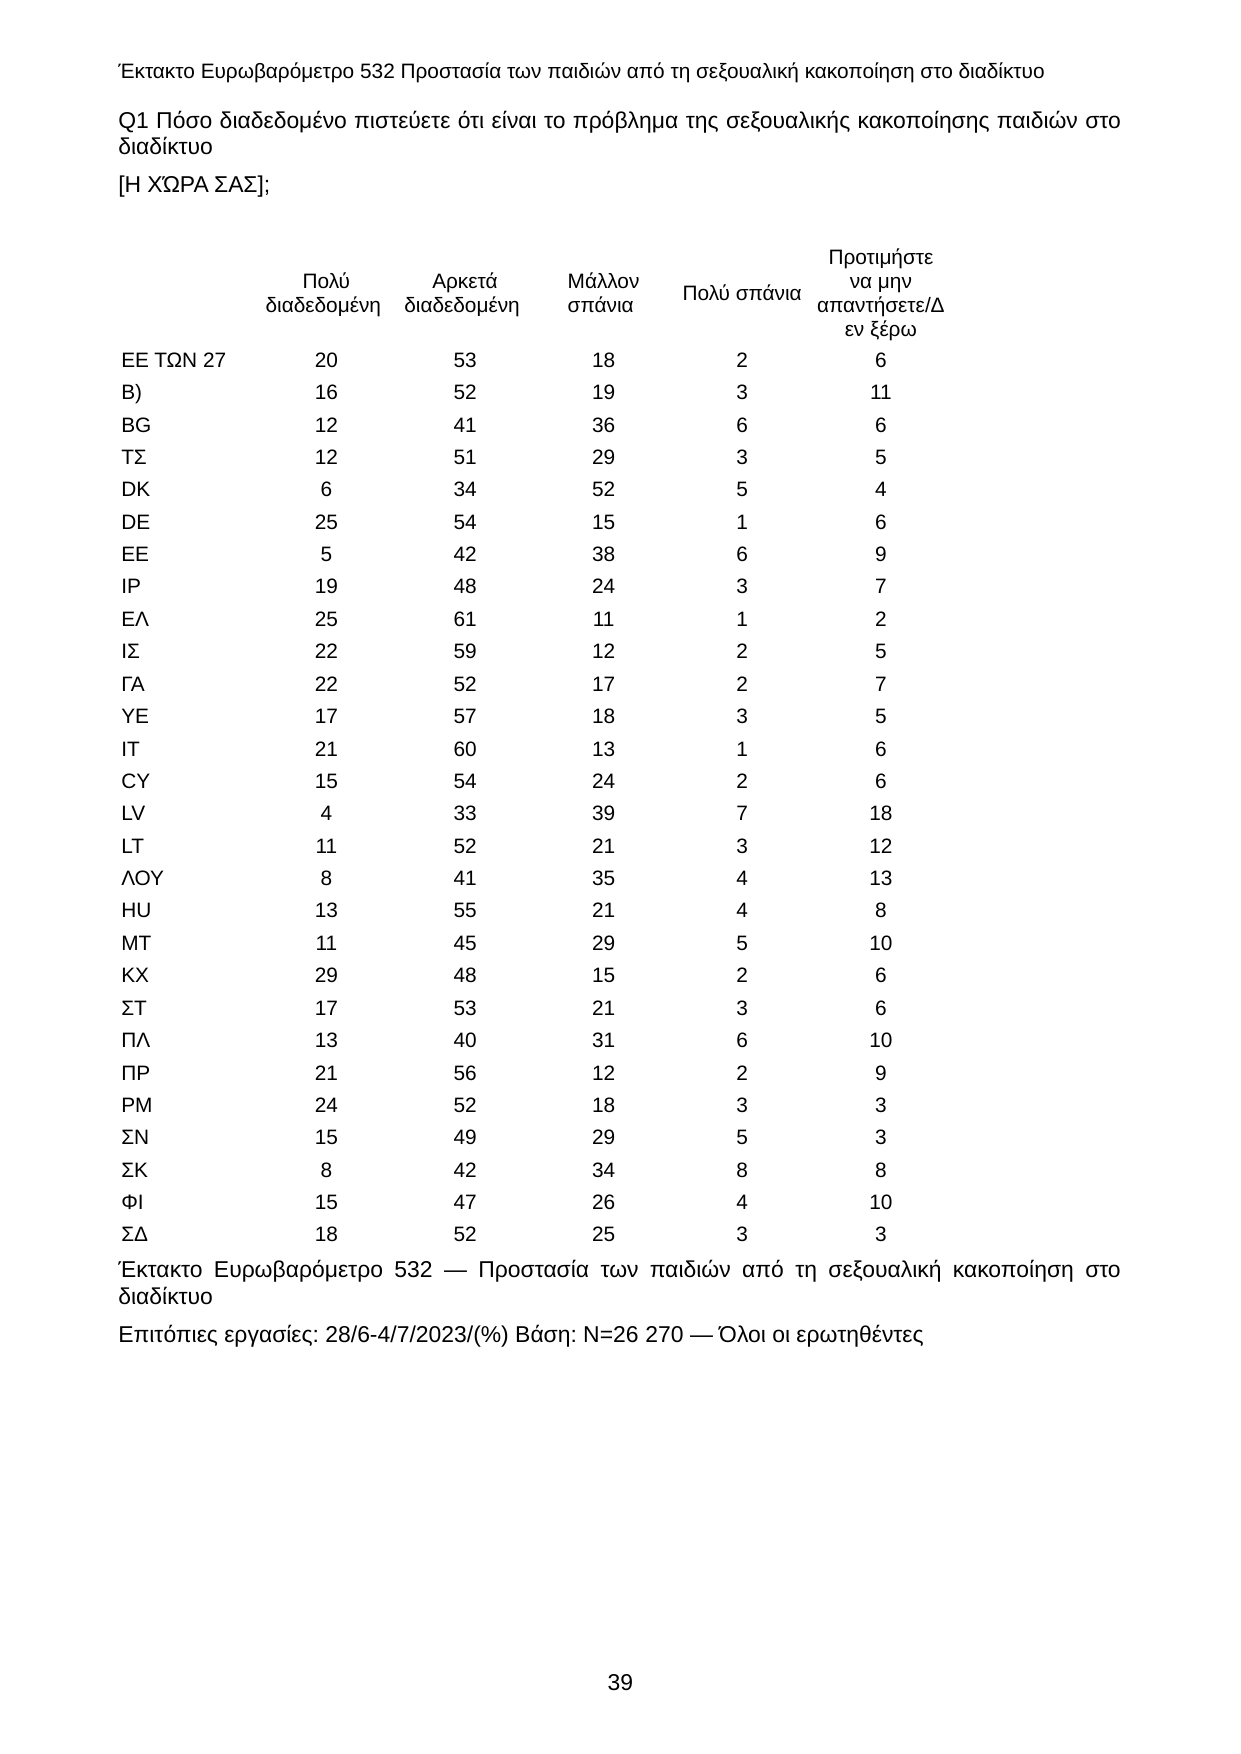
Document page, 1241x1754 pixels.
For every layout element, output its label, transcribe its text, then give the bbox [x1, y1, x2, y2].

table_cell 17 [257, 700, 395, 732]
table_cell 21 [534, 829, 673, 862]
table_cell 22 [257, 635, 395, 667]
table_cell DE [118, 505, 257, 538]
table_cell 42 [395, 1153, 534, 1186]
table_cell 18 [534, 1089, 673, 1121]
table_cell 24 [534, 765, 673, 797]
table_cell 53 [395, 344, 534, 376]
table_cell 48 [395, 959, 534, 991]
table_cell 6 [811, 765, 950, 797]
table_cell 3 [673, 376, 811, 408]
table_cell 1 [673, 603, 811, 635]
table_cell 21 [257, 732, 395, 764]
table_cell 25 [257, 603, 395, 635]
table_cell 6 [673, 538, 811, 570]
table_cell ΜΤ [118, 927, 257, 959]
table_cell 34 [534, 1153, 673, 1186]
table_cell 54 [395, 505, 534, 538]
table_cell 31 [534, 1024, 673, 1056]
table_cell 2 [673, 765, 811, 797]
table_cell 4 [673, 1186, 811, 1218]
table_cell 5 [811, 700, 950, 732]
table_cell 15 [257, 1121, 395, 1153]
table_cell 60 [395, 732, 534, 764]
table_cell 29 [534, 441, 673, 473]
table_cell 16 [257, 376, 395, 408]
table_cell 52 [395, 1218, 534, 1251]
table_cell 7 [811, 570, 950, 603]
table_cell 11 [811, 376, 950, 408]
table_cell 52 [395, 829, 534, 862]
table_cell 6 [673, 408, 811, 441]
table_cell 2 [673, 1056, 811, 1088]
table_cell 61 [395, 603, 534, 635]
table_cell 8 [811, 894, 950, 927]
table_header Προτιμήστε να μην απαντήσετε/Δεν ξέρω [811, 242, 950, 343]
table_cell 25 [257, 505, 395, 538]
table_cell ΓΑ [118, 668, 257, 700]
table_cell 52 [395, 668, 534, 700]
table_cell 10 [811, 1024, 950, 1056]
table_cell 22 [257, 668, 395, 700]
table_cell LV [118, 797, 257, 829]
table_cell 13 [257, 1024, 395, 1056]
table_cell 33 [395, 797, 534, 829]
table_cell 47 [395, 1186, 534, 1218]
table_cell 35 [534, 862, 673, 894]
table_cell 57 [395, 700, 534, 732]
table_cell ΠΡ [118, 1056, 257, 1088]
table_cell 40 [395, 1024, 534, 1056]
table_cell 21 [534, 894, 673, 927]
table_cell CY [118, 765, 257, 797]
table_cell 24 [257, 1089, 395, 1121]
table_cell 41 [395, 408, 534, 441]
table_cell 2 [673, 668, 811, 700]
table_cell 52 [395, 376, 534, 408]
table_cell ΙΡ [118, 570, 257, 603]
table_cell 19 [257, 570, 395, 603]
table_cell 17 [534, 668, 673, 700]
table_cell 18 [811, 797, 950, 829]
text Επιτόπιες εργασίες: 28/6-4/7/2023/(%) Βάση: N=26 270 — Όλοι οι ερωτηθέντες [118, 1321, 1122, 1347]
table_cell 45 [395, 927, 534, 959]
table_cell 12 [257, 441, 395, 473]
table_cell ΙΣ [118, 635, 257, 667]
table_cell 1 [673, 732, 811, 764]
text Q1 Πόσο διαδεδομένο πιστεύετε ότι είναι το πρόβλημα της σεξουαλικής κακοποίησης παιδιών στο διαδίκτυο [118, 107, 1122, 159]
table_cell 15 [257, 1186, 395, 1218]
table_cell 1 [673, 505, 811, 538]
table_cell 6 [811, 732, 950, 764]
table_cell 2 [673, 344, 811, 376]
table_cell 4 [673, 894, 811, 927]
table_cell ΠΛ [118, 1024, 257, 1056]
table_cell LT [118, 829, 257, 862]
table_cell ΥΕ [118, 700, 257, 732]
table_cell 10 [811, 927, 950, 959]
table_cell 8 [673, 1153, 811, 1186]
table_cell 6 [811, 991, 950, 1024]
table_cell 5 [673, 927, 811, 959]
table_cell ΕΕ [118, 538, 257, 570]
table_cell 5 [811, 441, 950, 473]
table_cell 9 [811, 1056, 950, 1088]
table_cell 25 [534, 1218, 673, 1251]
table_cell 12 [534, 635, 673, 667]
table_cell 2 [673, 959, 811, 991]
table_cell 6 [811, 408, 950, 441]
table_cell 56 [395, 1056, 534, 1088]
table_cell ΣΤ [118, 991, 257, 1024]
table_cell 3 [673, 441, 811, 473]
table_cell 11 [534, 603, 673, 635]
table_cell 6 [811, 344, 950, 376]
table_cell 19 [534, 376, 673, 408]
table_cell 13 [534, 732, 673, 764]
table_cell 59 [395, 635, 534, 667]
table_cell 8 [257, 862, 395, 894]
table_cell 42 [395, 538, 534, 570]
table_cell 8 [811, 1153, 950, 1186]
table_cell 39 [534, 797, 673, 829]
table_cell 36 [534, 408, 673, 441]
table_cell BG [118, 408, 257, 441]
table_cell 54 [395, 765, 534, 797]
table_cell 21 [257, 1056, 395, 1088]
table_cell 6 [257, 473, 395, 505]
table_cell 4 [811, 473, 950, 505]
table_cell 13 [257, 894, 395, 927]
table_cell 12 [811, 829, 950, 862]
table_cell ΣΝ [118, 1121, 257, 1153]
table_cell 3 [811, 1218, 950, 1251]
table_cell 51 [395, 441, 534, 473]
table_cell 18 [257, 1218, 395, 1251]
table_cell 5 [673, 473, 811, 505]
table_cell 3 [673, 700, 811, 732]
text Έκτακτο Ευρωβαρόμετρο 532 — Προστασία των παιδιών από τη σεξουαλική κακοποίηση στο διαδίκτυο [118, 1256, 1122, 1309]
table_cell 15 [257, 765, 395, 797]
table_cell 18 [534, 344, 673, 376]
table_cell 9 [811, 538, 950, 570]
table_cell ΣΔ [118, 1218, 257, 1251]
table_cell 26 [534, 1186, 673, 1218]
table_cell 5 [811, 635, 950, 667]
table_cell 6 [673, 1024, 811, 1056]
table_cell 12 [257, 408, 395, 441]
table_cell 7 [673, 797, 811, 829]
table_cell 18 [534, 700, 673, 732]
table_cell ΕΕ ΤΩΝ 27 [118, 344, 257, 376]
table_header Αρκετά διαδεδομένη [395, 242, 534, 343]
table_cell DK [118, 473, 257, 505]
table_cell 3 [673, 1089, 811, 1121]
table_cell 11 [257, 927, 395, 959]
table_cell 13 [811, 862, 950, 894]
table_cell ΣΚ [118, 1153, 257, 1186]
table_cell Β) [118, 376, 257, 408]
table_cell 6 [811, 505, 950, 538]
table_cell 3 [673, 570, 811, 603]
table_cell 29 [534, 927, 673, 959]
table_cell 4 [257, 797, 395, 829]
table_cell 21 [534, 991, 673, 1024]
table_cell 3 [673, 1218, 811, 1251]
table_cell 52 [395, 1089, 534, 1121]
table_cell 8 [257, 1153, 395, 1186]
table_cell 6 [811, 959, 950, 991]
table_header Πολύ σπάνια [673, 242, 811, 343]
table_cell IT [118, 732, 257, 764]
table_cell 34 [395, 473, 534, 505]
table_cell 11 [257, 829, 395, 862]
table_cell ΛΟΥ [118, 862, 257, 894]
table_cell 5 [257, 538, 395, 570]
table_cell 53 [395, 991, 534, 1024]
table_cell 49 [395, 1121, 534, 1153]
table_cell 29 [257, 959, 395, 991]
table_cell 7 [811, 668, 950, 700]
table_cell 4 [673, 862, 811, 894]
table_cell 15 [534, 505, 673, 538]
table_header [118, 242, 257, 343]
table_cell 20 [257, 344, 395, 376]
table_header Μάλλον σπάνια [534, 242, 673, 343]
table_cell 41 [395, 862, 534, 894]
table_cell ΚΧ [118, 959, 257, 991]
table_header Πολύ διαδεδομένη [257, 242, 395, 343]
table_cell ΦΙ [118, 1186, 257, 1218]
table_cell 55 [395, 894, 534, 927]
table_cell 29 [534, 1121, 673, 1153]
table_cell 3 [673, 829, 811, 862]
table_cell 10 [811, 1186, 950, 1218]
table_cell 17 [257, 991, 395, 1024]
table_cell 52 [534, 473, 673, 505]
table_cell 15 [534, 959, 673, 991]
table_cell HU [118, 894, 257, 927]
table_cell 12 [534, 1056, 673, 1088]
table_cell 3 [811, 1121, 950, 1153]
table_cell 24 [534, 570, 673, 603]
table_cell 2 [673, 635, 811, 667]
table_cell 3 [673, 991, 811, 1024]
table_cell 3 [811, 1089, 950, 1121]
table_cell 2 [811, 603, 950, 635]
table_cell 48 [395, 570, 534, 603]
table_cell ΕΛ [118, 603, 257, 635]
table_cell ΡΜ [118, 1089, 257, 1121]
table_cell 5 [673, 1121, 811, 1153]
table_cell 38 [534, 538, 673, 570]
text [Η ΧΏΡΑ ΣΑΣ]; [118, 171, 1122, 198]
table_cell ΤΣ [118, 441, 257, 473]
